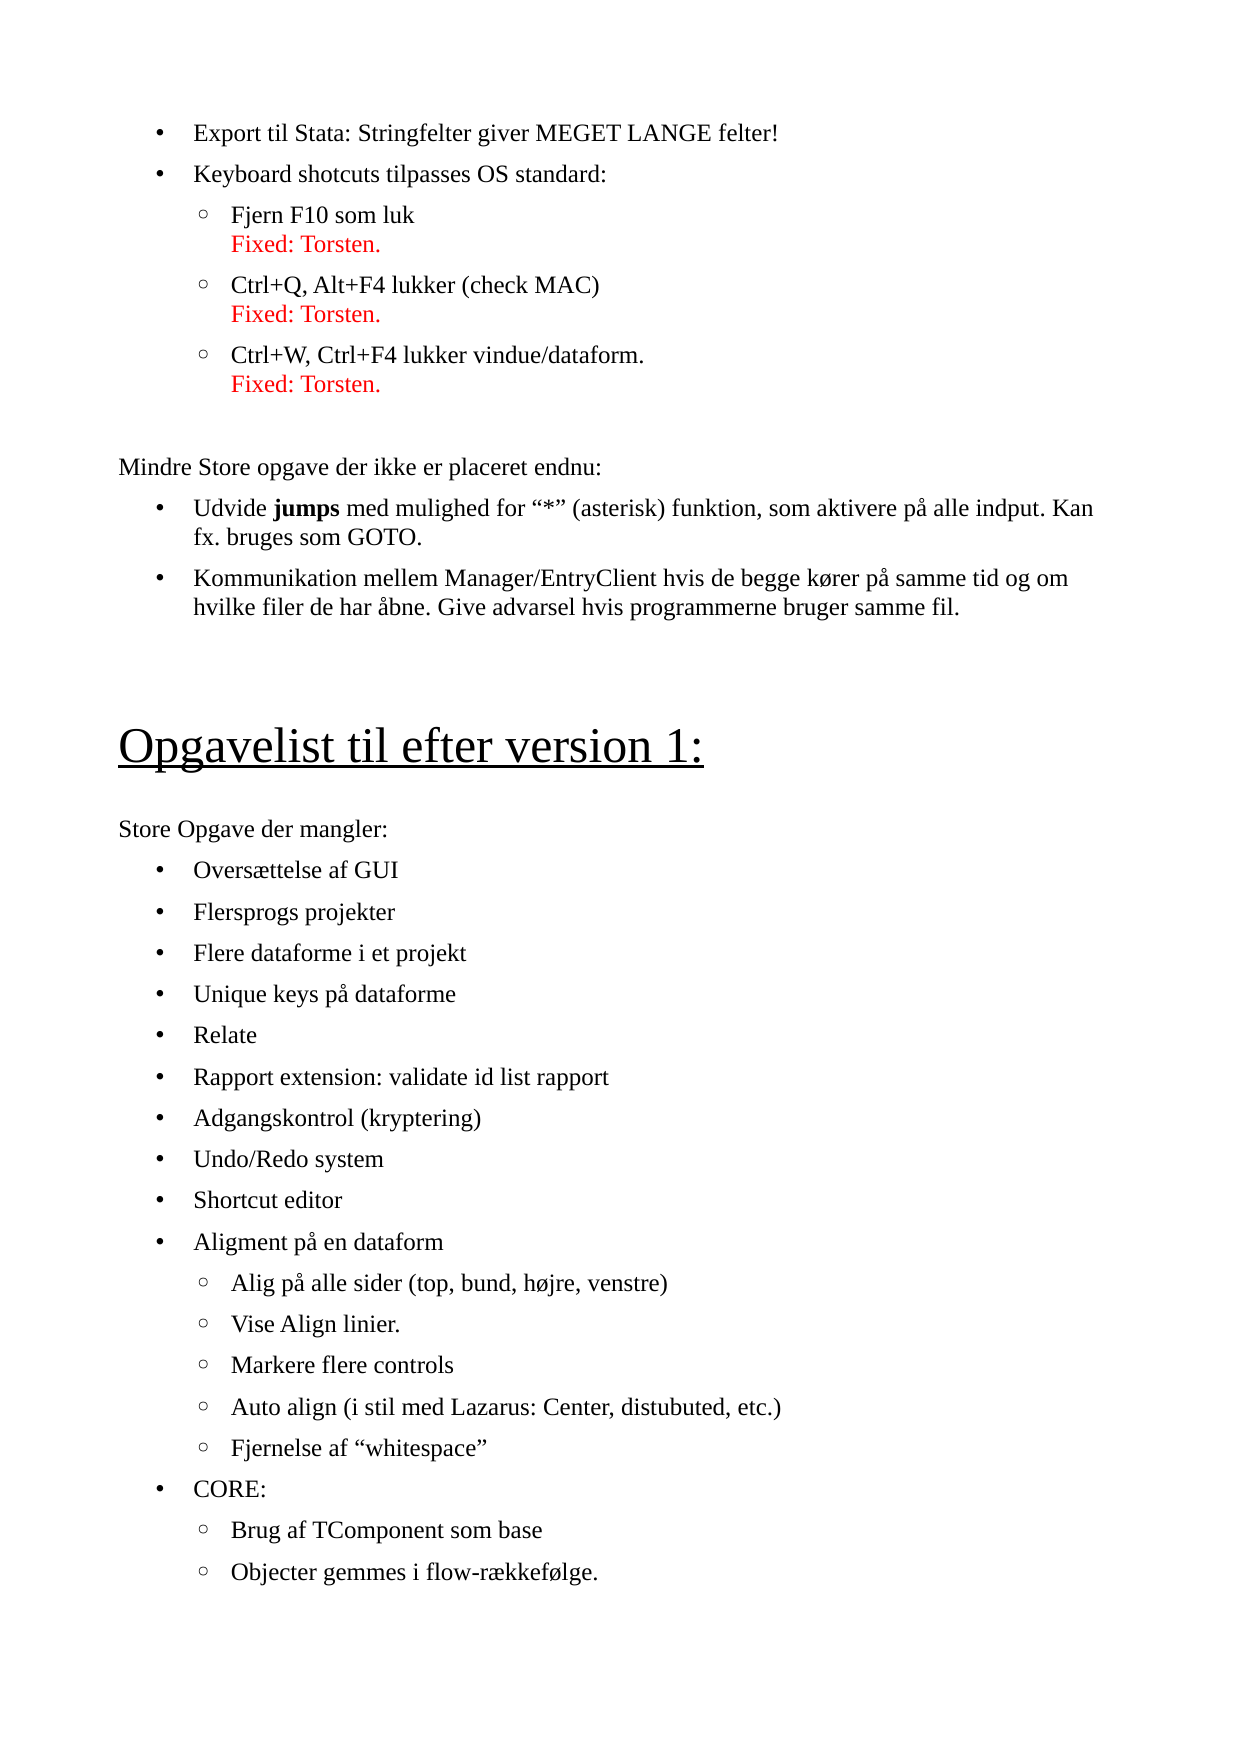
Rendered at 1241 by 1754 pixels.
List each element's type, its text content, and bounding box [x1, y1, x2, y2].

text Store Opgave der mangler: [118, 814, 1122, 843]
list Ctrl+W, Ctrl+F4 lukker vindue/dataform. Fixed: Torsten. [193, 341, 1122, 398]
list Ctrl+Q, Alt+F4 lukker (check MAC) Fixed: Torsten. [193, 271, 1122, 328]
list Export til Stata: Stringfelter giver MEGET LANGE felter! [156, 118, 1122, 147]
list Unique keys på dataforme [156, 979, 1122, 1008]
list Adgangskontrol (kryptering) [156, 1103, 1122, 1132]
text Opgavelist til efter version 1: [118, 716, 1122, 773]
list Kommunikation mellem Manager/EntryClient hvis de begge kører på samme tid og om hvilke filer de har åbne. Give advarsel hvis programmerne bruger samme fil. [156, 563, 1122, 621]
list Relate [156, 1021, 1122, 1049]
list Oversættelse af GUI [156, 856, 1122, 884]
list Flere dataforme i et projekt [156, 938, 1122, 967]
list Vise Align linier. [193, 1309, 1122, 1338]
list Undo/Redo system [156, 1144, 1122, 1173]
list Auto align (i stil med Lazarus: Center, distubuted, etc.) [193, 1392, 1122, 1421]
list Shortcut editor [156, 1186, 1122, 1214]
list Aligment på en dataform [156, 1227, 1122, 1256]
list Flersprogs projekter [156, 897, 1122, 926]
list Markere flere controls [193, 1351, 1122, 1379]
list CORE: [156, 1474, 1122, 1503]
list Rapport extension: validate id list rapport [156, 1062, 1122, 1091]
list Udvide jumps med mulighed for “*” (asterisk) funktion, som aktivere på alle indput. Kan fx. bruges som GOTO. [156, 493, 1122, 551]
list Alig på alle sider (top, bund, højre, venstre) [193, 1268, 1122, 1297]
text Mindre Store opgave der ikke er placeret endnu: [118, 452, 1122, 481]
list Objecter gemmes i flow-rækkefølge. [193, 1557, 1122, 1586]
list Fjernelse af “whitespace” [193, 1433, 1122, 1462]
list Brug af TComponent som base [193, 1516, 1122, 1544]
list Fjern F10 som luk Fixed: Torsten. [193, 201, 1122, 258]
list Keyboard shotcuts tilpasses OS standard: [156, 159, 1122, 188]
